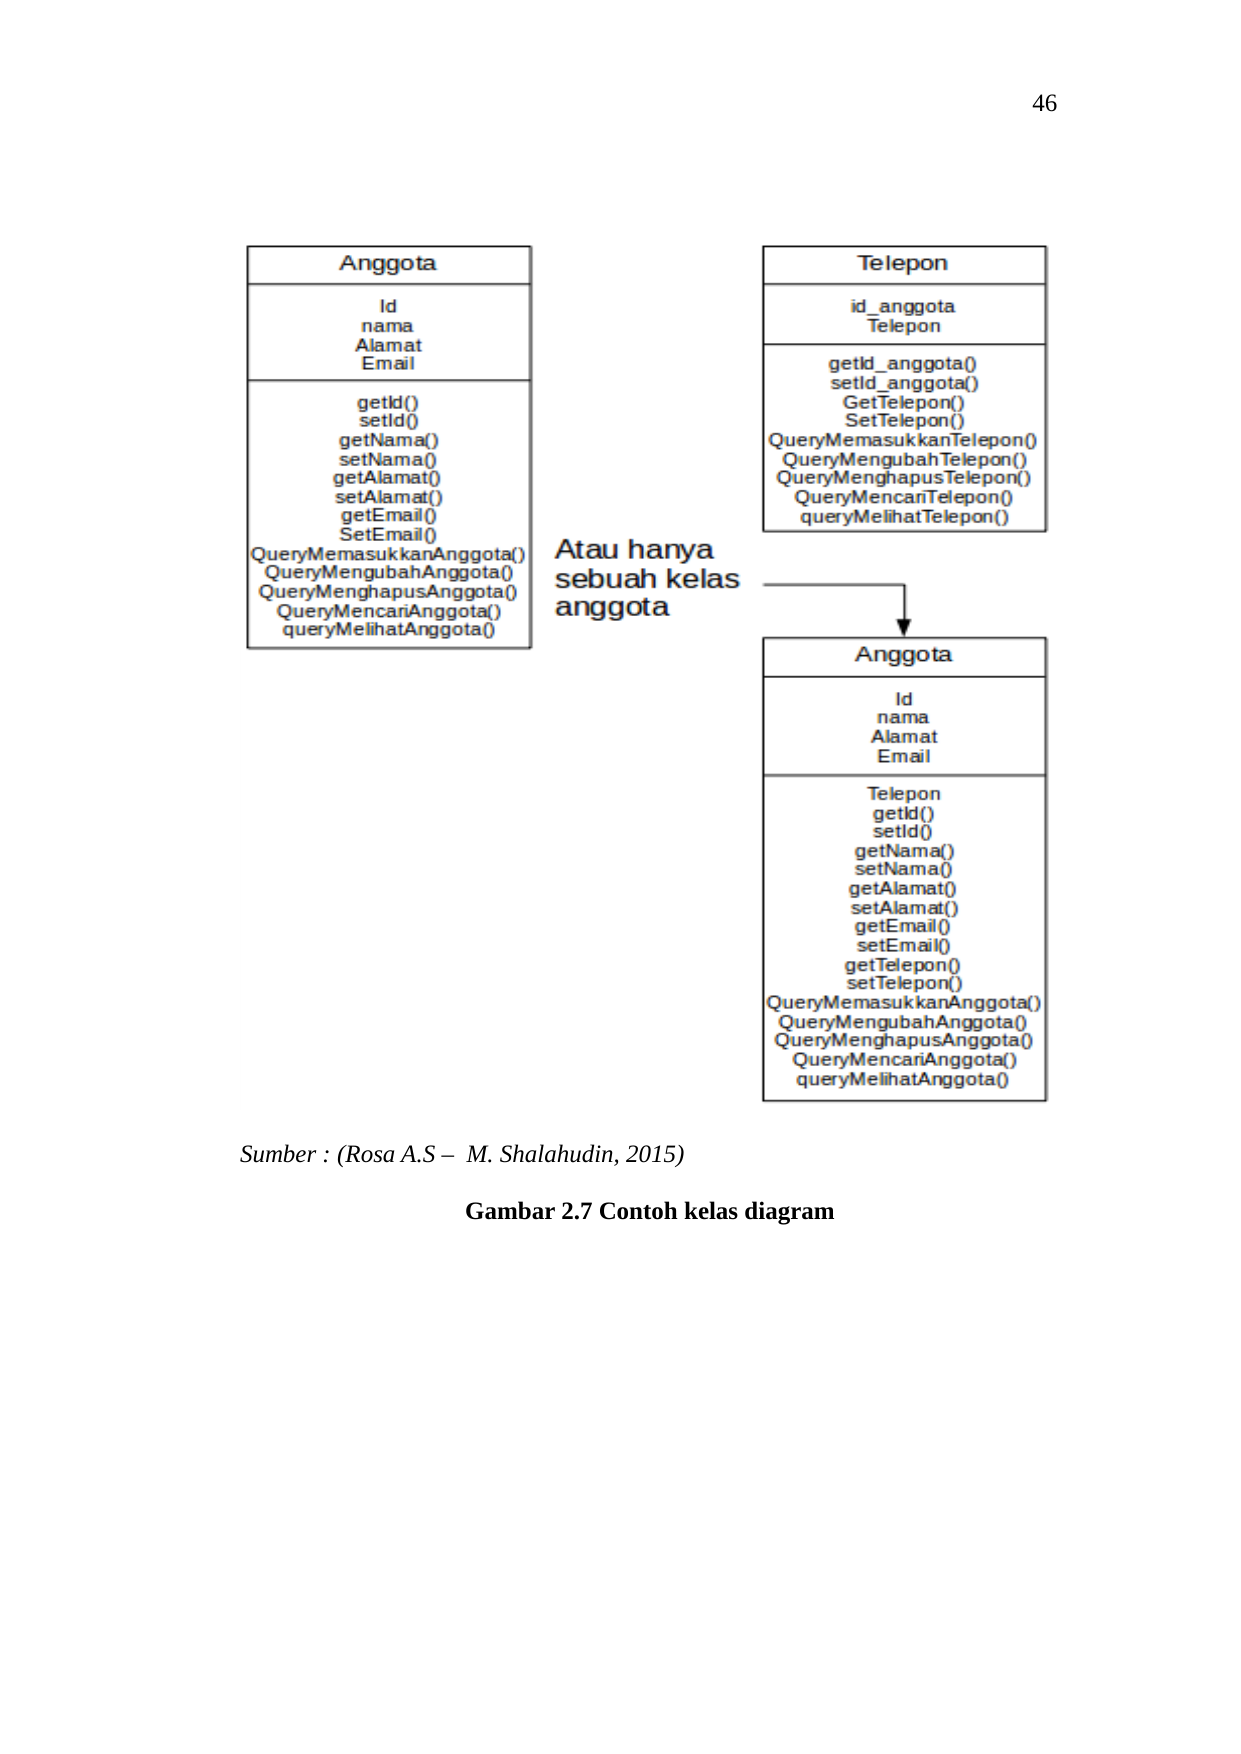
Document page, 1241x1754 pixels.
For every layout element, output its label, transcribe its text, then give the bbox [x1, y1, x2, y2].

text Gambar 2.7 Contoh kelas diagram [240, 1196, 1060, 1225]
text Sumber : (Rosa A.S – M. Shalahudin, 2015) [240, 1110, 1060, 1167]
picture [239, 241, 1060, 1110]
